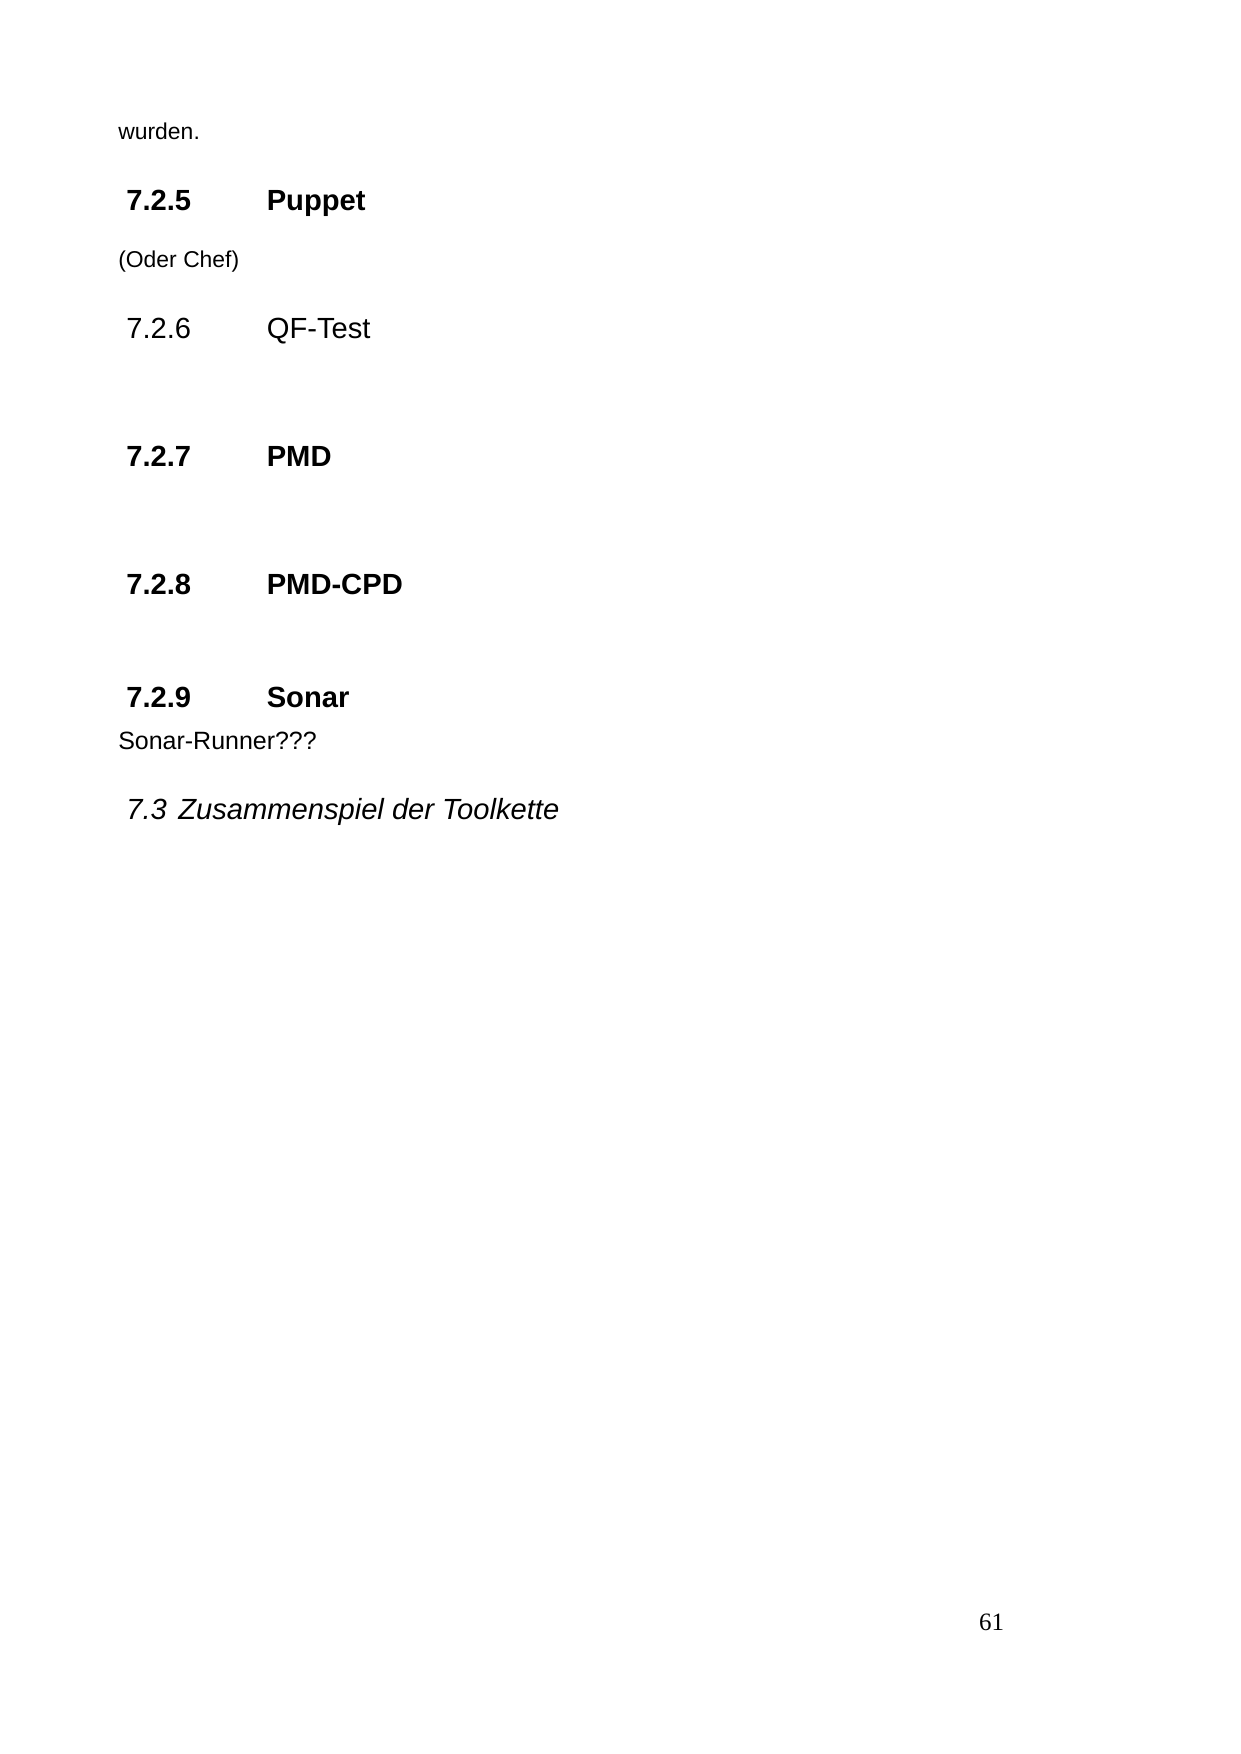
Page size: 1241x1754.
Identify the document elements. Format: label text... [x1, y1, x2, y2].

subtitle PMD-CPD [118, 567, 1004, 601]
text wurden. [118, 118, 1004, 144]
subtitle PMD [118, 439, 1004, 473]
subtitle Zusammenspiel der Toolkette [118, 792, 1004, 825]
text Sonar-Runner??? [118, 726, 1004, 754]
subtitle QF-Test [118, 311, 1004, 344]
subtitle Sonar [118, 679, 1004, 713]
text (Oder Chef) [118, 246, 1004, 273]
subtitle Puppet [118, 183, 1004, 216]
